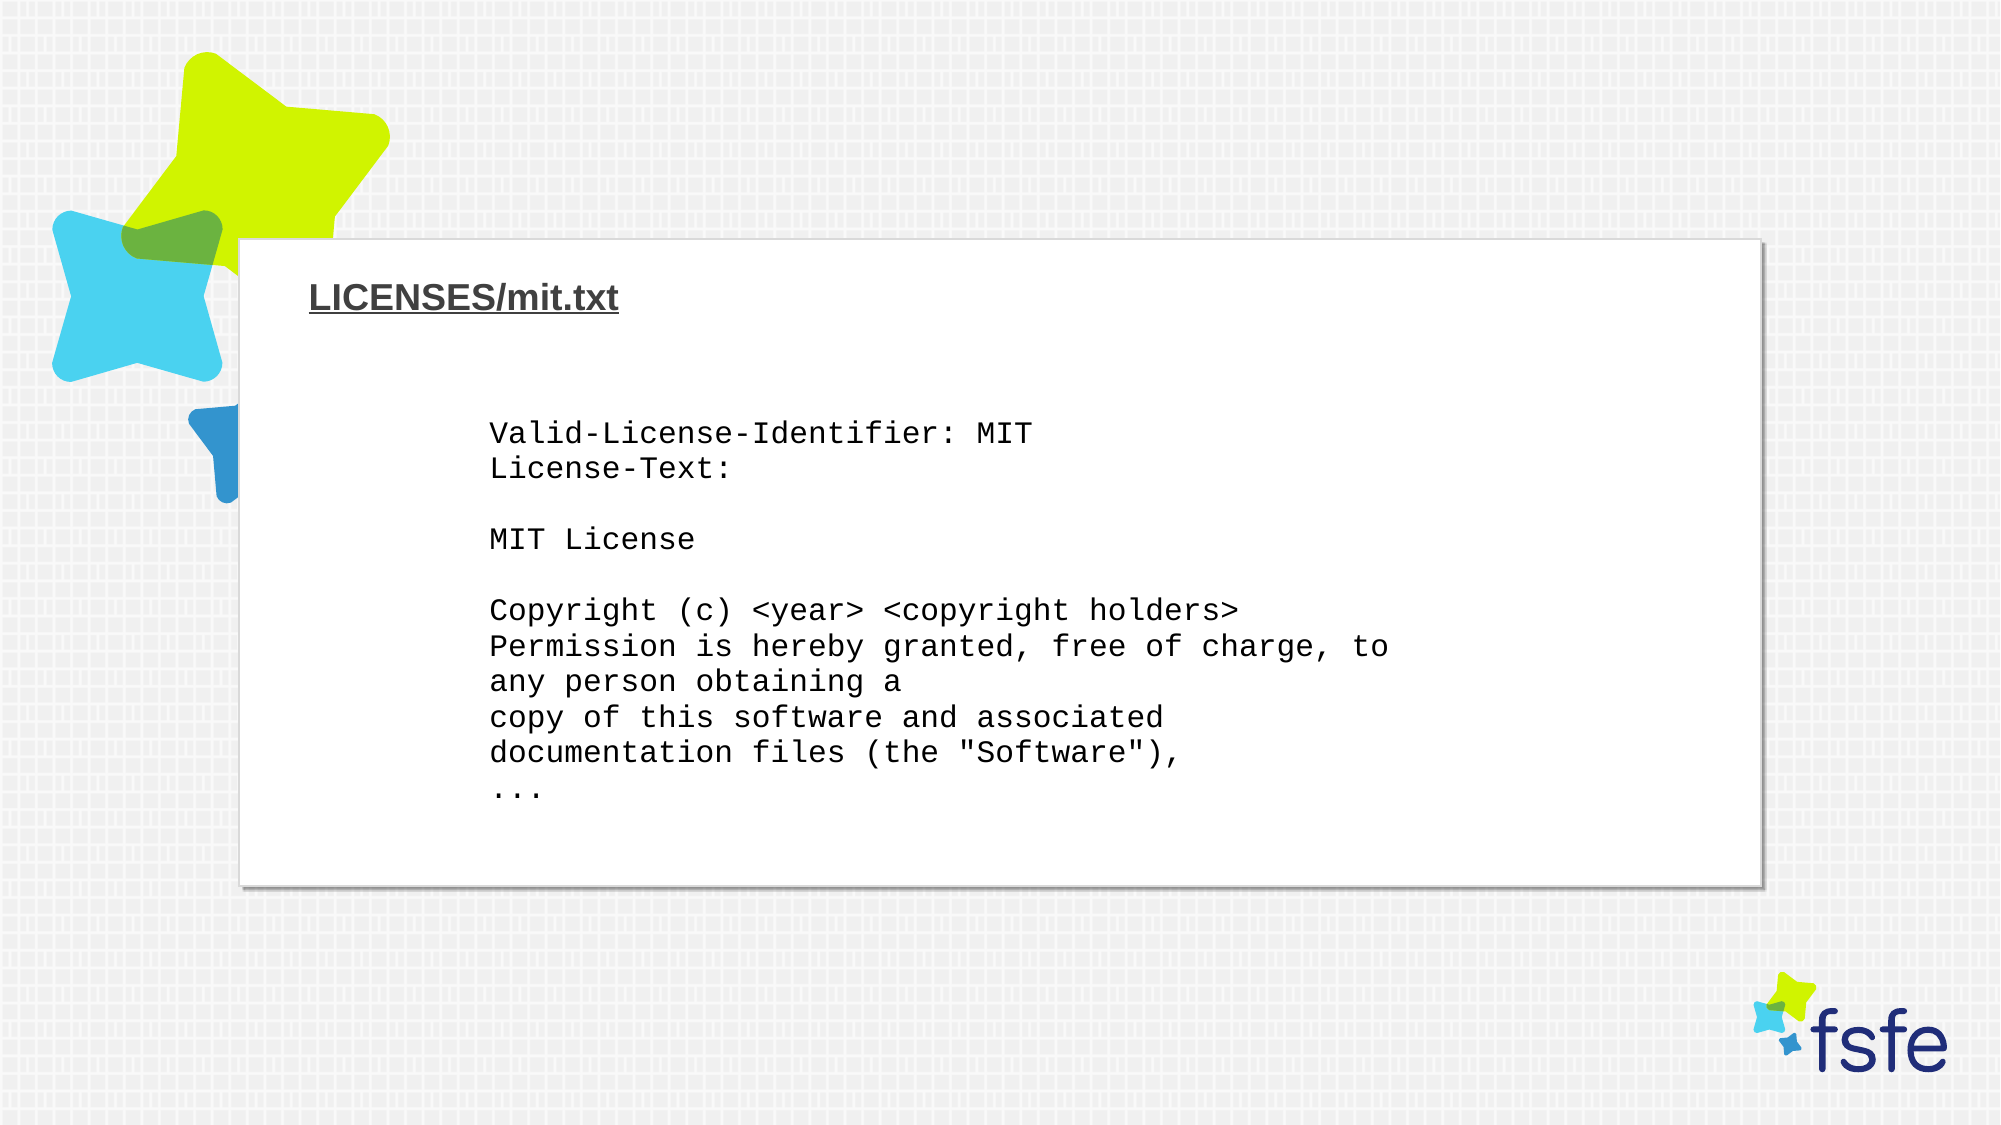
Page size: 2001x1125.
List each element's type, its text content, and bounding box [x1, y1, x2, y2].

picture [0, 0, 2001, 1125]
text_box Valid-License-Identifier: MIT License-Text: MIT License Copyright (c) <year> <copyright holders> Permission is hereby granted, free of charge, to any person obtaining a copy of this software and associated documentation files (the "Software"), ... [474, 409, 1430, 816]
list LICENSES/mit.txt [101, 248, 827, 343]
